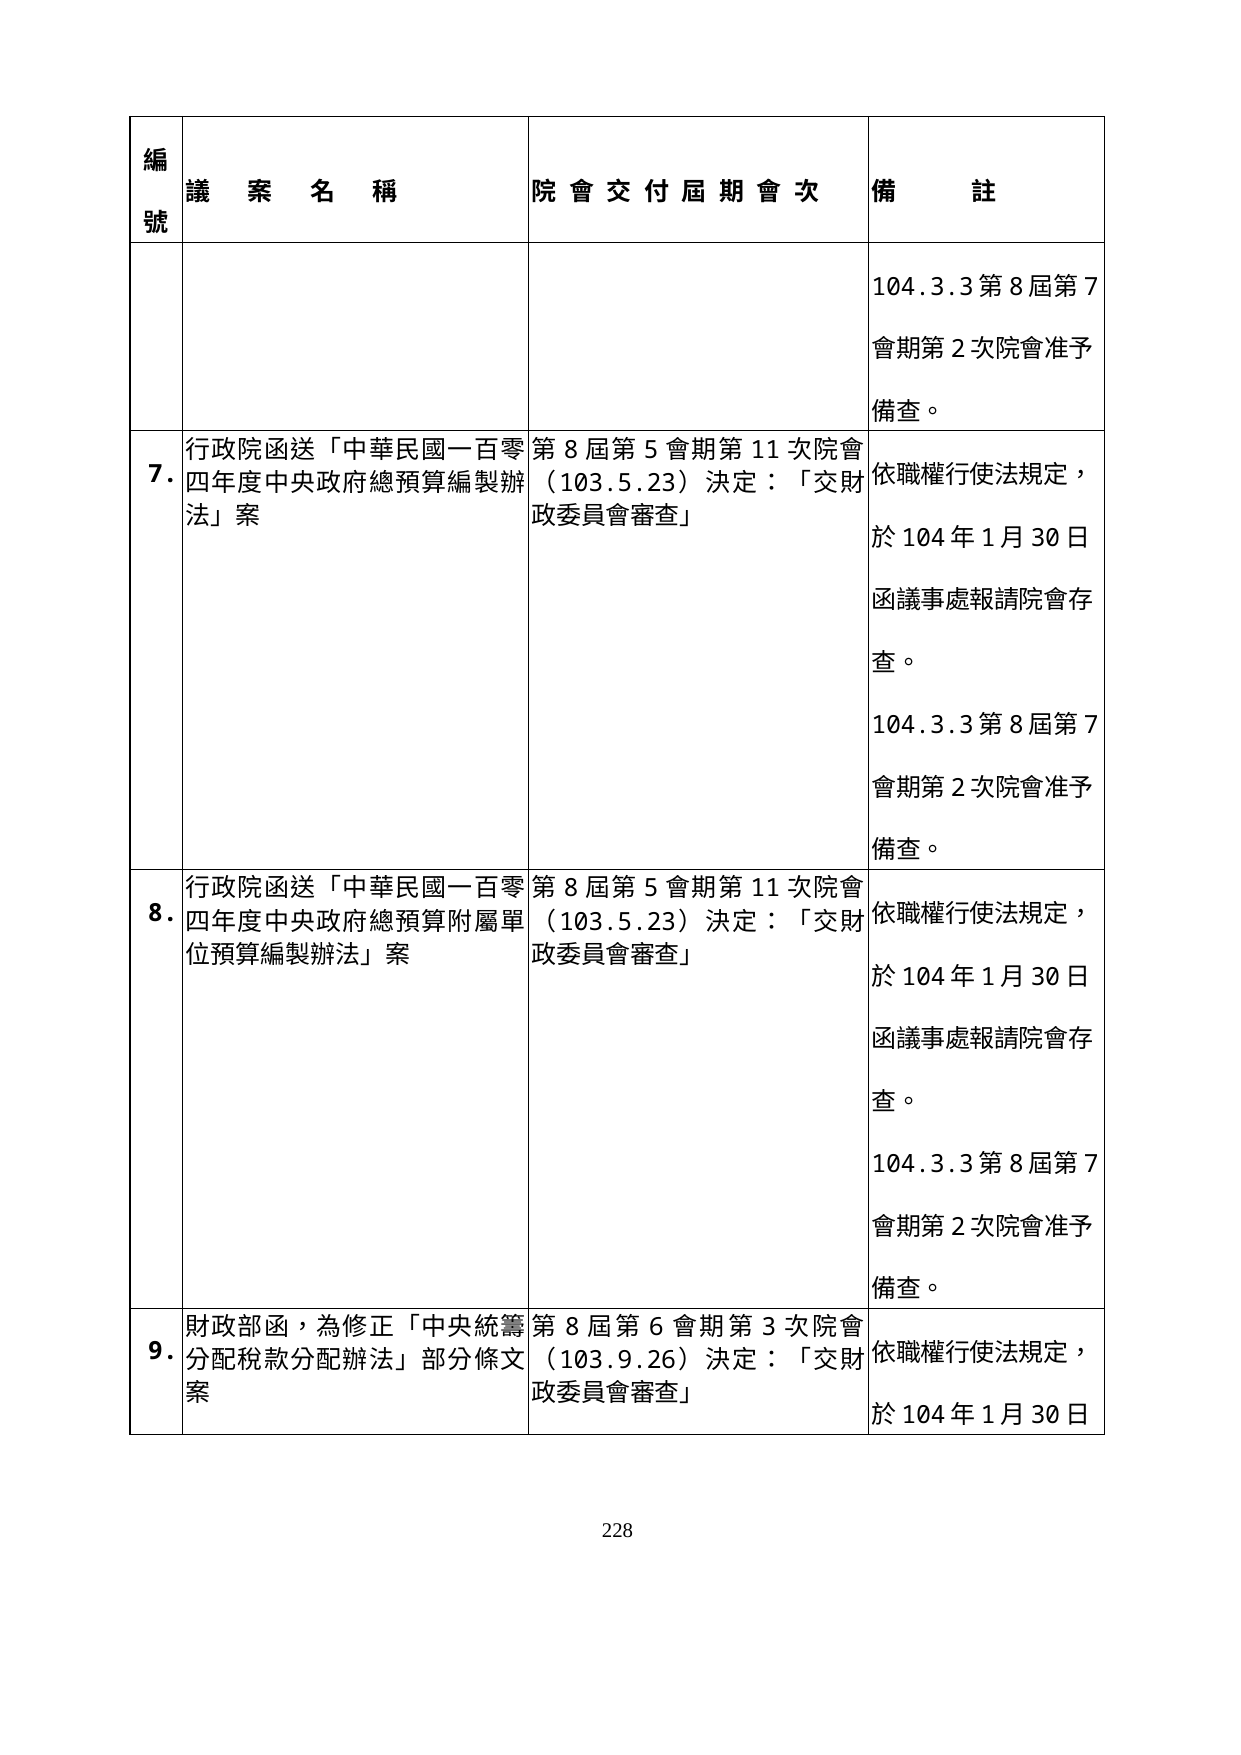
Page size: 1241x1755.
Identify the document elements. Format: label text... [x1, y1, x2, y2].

table_cell [131, 431, 182, 869]
table_cell 行政院函送「中華民國一百零四年度中央政府總預算編製辦法」案 [183, 431, 528, 869]
table_cell 依職權行使法規定，於104年1月30日函議事處報請院會存查。 104.3.3第8屆第7會期第2次院會准予備查。 [869, 431, 1104, 869]
table_cell [131, 870, 182, 1307]
table_cell [529, 243, 868, 430]
table_cell [131, 243, 182, 430]
table_cell 第8屆第6會期第3次院會（103.9.26）決定：「交財政委員會審查」 [529, 1309, 868, 1433]
table_cell 行政院函送「中華民國一百零四年度中央政府總預算附屬單位預算編製辦法」案 [183, 870, 528, 1307]
table_header 編號 [131, 117, 182, 242]
table_cell 財政部函，為修正「中央統籌分配稅款分配辦法」部分條文案 [183, 1309, 528, 1433]
table_cell [131, 1309, 182, 1433]
table_cell 第8屆第5會期第11次院會（103.5.23）決定：「交財政委員會審查」 [529, 870, 868, 1307]
table_cell [183, 243, 528, 430]
table_cell 依職權行使法規定，於104年1月30日 [869, 1309, 1104, 1433]
table_cell 104.3.3第8屆第7會期第2次院會准予備查。 [869, 243, 1104, 430]
table_cell 依職權行使法規定，於104年1月30日函議事處報請院會存查。 104.3.3第8屆第7會期第2次院會准予備查。 [869, 870, 1104, 1307]
table_header 議 案 名 稱 [183, 117, 528, 242]
table_header 院 會 交 付 屆 期 會 次 [529, 117, 868, 242]
table_cell 第8屆第5會期第11次院會（103.5.23）決定：「交財政委員會審查」 [529, 431, 868, 869]
table_header 備 註 [869, 117, 1104, 242]
